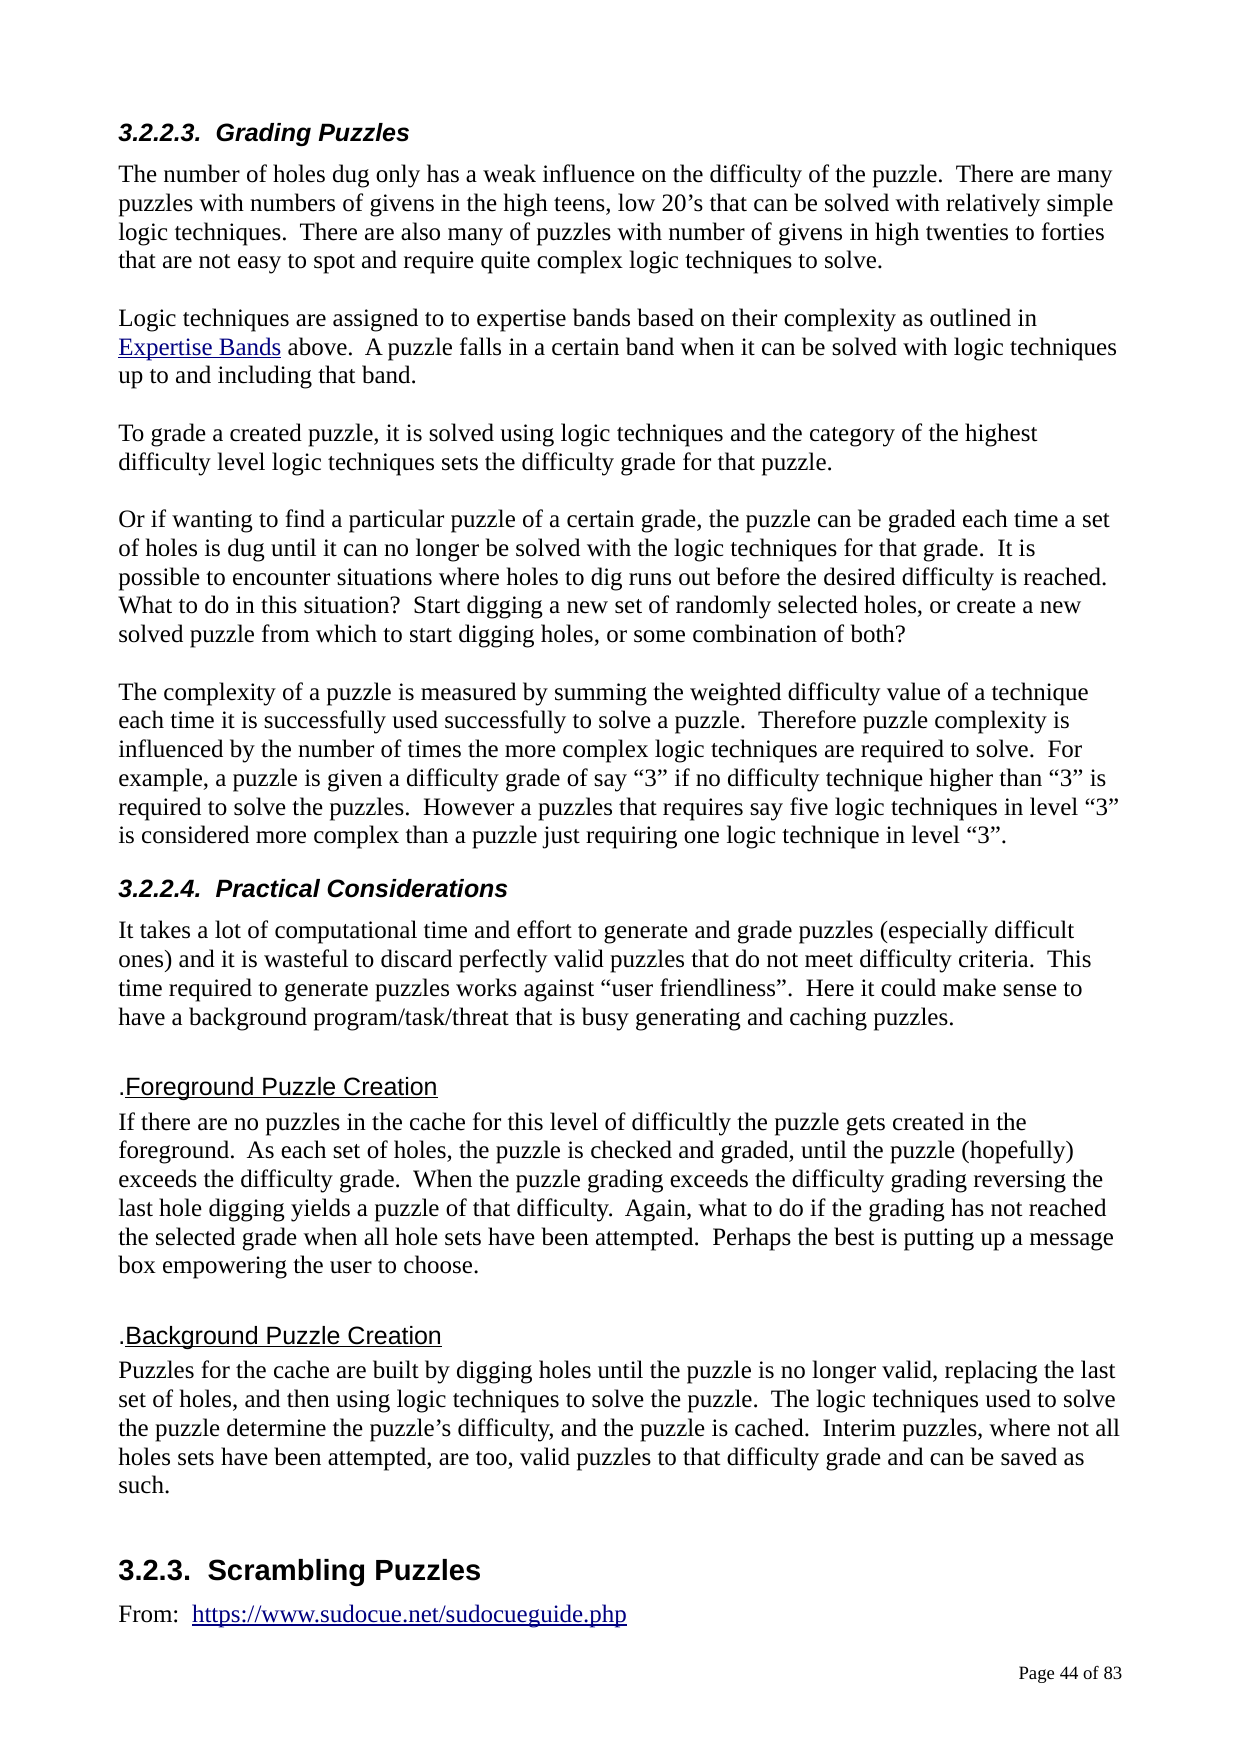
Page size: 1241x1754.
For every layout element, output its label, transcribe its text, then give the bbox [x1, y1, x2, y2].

text The complexity of a puzzle is measured by summing the weighted difficulty value of a technique each time it is successfully used successfully to solve a puzzle. Therefore puzzle complexity is influenced by the number of times the more complex logic techniques are required to solve. For example, a puzzle is given a difficulty grade of say “3” if no difficulty technique higher than “3” is required to solve the puzzles. However a puzzles that requires say five logic techniques in level “3” is considered more complex than a puzzle just requiring one logic technique in level “3”. [118, 677, 1122, 849]
subtitle Foreground Puzzle Creation [118, 1072, 1122, 1101]
subtitle Grading Puzzles [118, 118, 1122, 147]
text Puzzles for the cache are built by digging holes until the puzzle is no longer valid, replacing the last set of holes, and then using logic techniques to solve the puzzle. The logic techniques used to solve the puzzle determine the puzzle’s difficulty, and the puzzle is cached. Interim puzzles, where not all holes sets have been attempted, are too, valid puzzles to that difficulty grade and can be saved as such. [118, 1356, 1122, 1499]
text If there are no puzzles in the cache for this level of difficultly the puzzle gets created in the foreground. As each set of holes, the puzzle is checked and graded, until the puzzle (hopefully) exceeds the difficulty grade. When the puzzle grading exceeds the difficulty grading reversing the last hole digging yields a puzzle of that difficulty. Again, what to do if the grading has not reached the selected grade when all hole sets have been attempted. Perhaps the best is putting up a message box empowering the user to choose. [118, 1107, 1122, 1279]
text To grade a created puzzle, it is solved using logic techniques and the category of the highest difficulty level logic techniques sets the difficulty grade for that puzzle. [118, 418, 1122, 476]
text From: https://www.sudocue.net/sudocueguide.php [118, 1599, 1122, 1628]
text Or if wanting to find a particular puzzle of a certain grade, the puzzle can be graded each time a set of holes is dug until it can no longer be solved with the logic techniques for that grade. It is possible to encounter situations where holes to dig runs out before the desired difficulty is reached. What to do in this situation? Start digging a new set of randomly selected holes, or create a new solved puzzle from which to start digging holes, or some combination of both? [118, 504, 1122, 648]
subtitle Practical Considerations [118, 874, 1122, 903]
subtitle Scrambling Puzzles [118, 1553, 1122, 1587]
subtitle Background Puzzle Creation [118, 1321, 1122, 1349]
text The number of holes dug only has a weak influence on the difficulty of the puzzle. There are many puzzles with numbers of givens in the high teens, low 20’s that can be solved with relatively simple logic techniques. There are also many of puzzles with number of givens in high twenties to forties that are not easy to spot and require quite complex logic techniques to solve. [118, 159, 1122, 274]
text Logic techniques are assigned to to expertise bands based on their complexity as outlined in Expertise Bands above. A puzzle falls in a certain band when it can be solved with logic techniques up to and including that band. [118, 303, 1122, 389]
text It takes a lot of computational time and effort to generate and grade puzzles (especially difficult ones) and it is wasteful to discard perfectly valid puzzles that do not meet difficulty criteria. This time required to generate puzzles works against “user friendliness”. Here it could make sense to have a background program/task/threat that is busy generating and caching puzzles. [118, 916, 1122, 1031]
